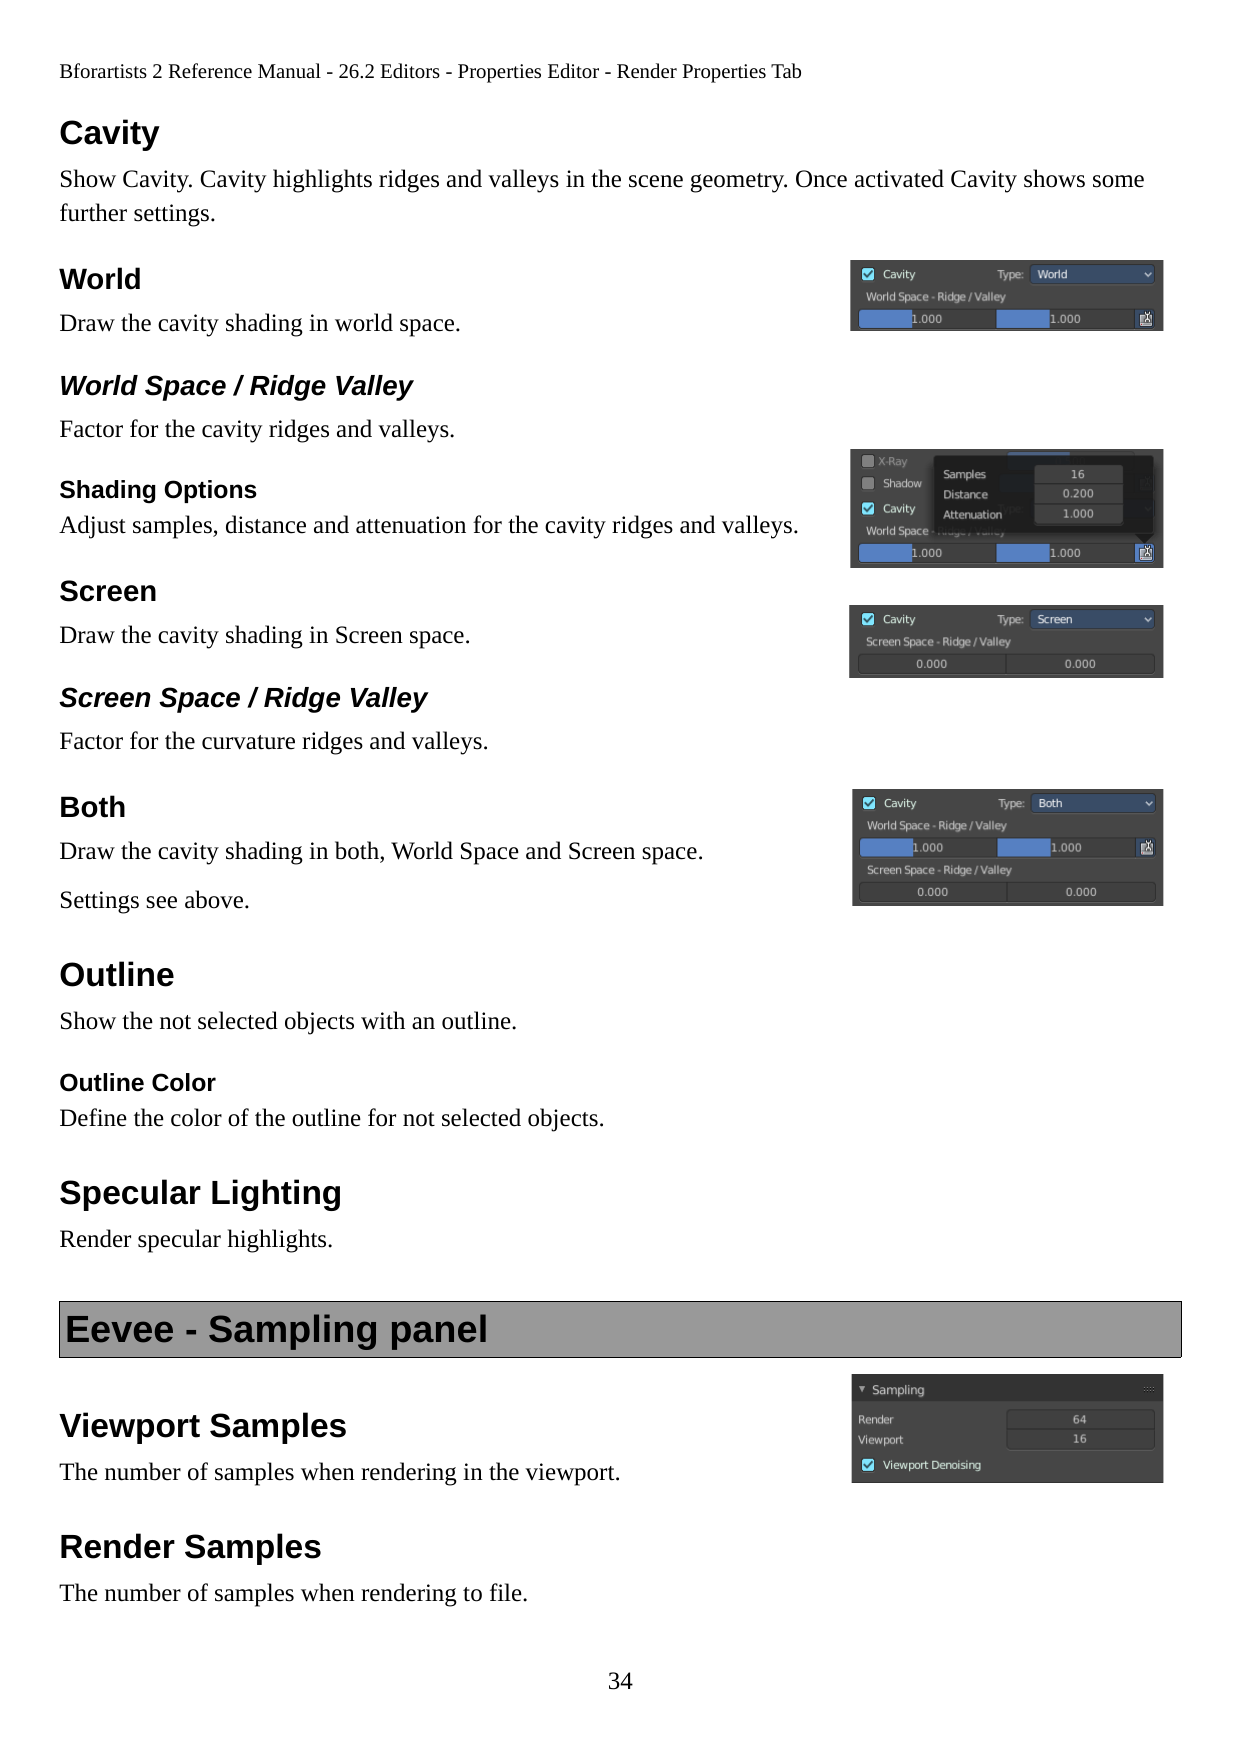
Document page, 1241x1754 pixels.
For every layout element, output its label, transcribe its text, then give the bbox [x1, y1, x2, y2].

text Define the color of the outline for not selected objects. [59, 1103, 1181, 1131]
subtitle [1164, 476, 1181, 504]
picture [851, 1374, 1164, 1483]
text Adjust samples, distance and attenuation for the cavity ridges and valleys. [59, 510, 850, 539]
text The number of samples when rendering in the viewport. [59, 1457, 1181, 1486]
text Factor for the cavity ridges and valleys. [59, 414, 1181, 443]
subtitle Render Samples [59, 1527, 1181, 1566]
table_header Eevee - Sampling panel [60, 1302, 1181, 1357]
text Draw the cavity shading in world space. [59, 308, 1181, 337]
picture [850, 260, 1164, 331]
subtitle [1164, 1406, 1181, 1445]
text Factor for the curvature ridges and valleys. [59, 726, 1181, 755]
text The number of samples when rendering to file. [59, 1578, 1181, 1607]
picture [852, 789, 1164, 906]
text Render specular highlights. [59, 1224, 1181, 1252]
subtitle [1164, 790, 1181, 824]
subtitle Viewport Samples [59, 1406, 851, 1445]
subtitle Screen [59, 574, 1181, 608]
text Show the not selected objects with an outline. [59, 1006, 1181, 1035]
subtitle [1164, 262, 1181, 296]
subtitle Cavity [59, 113, 1181, 151]
text Draw the cavity shading in both, World Space and Screen space. [59, 836, 852, 865]
subtitle Outline Color [59, 1068, 1181, 1096]
text Draw the cavity shading in Screen space. [59, 620, 849, 649]
subtitle Screen Space / Ridge Valley [59, 682, 1181, 714]
subtitle World [59, 262, 850, 296]
subtitle Both [59, 790, 852, 824]
subtitle Specular Lighting [59, 1172, 1181, 1211]
picture [850, 449, 1164, 568]
subtitle Outline [59, 955, 1181, 994]
subtitle Shading Options [59, 476, 850, 504]
subtitle World Space / Ridge Valley [59, 370, 1181, 402]
text Settings see above. [59, 885, 1181, 914]
text Show Cavity. Cavity highlights ridges and valleys in the scene geometry. Once activated Cavity shows some further settings. [59, 164, 1181, 227]
picture [849, 605, 1164, 678]
